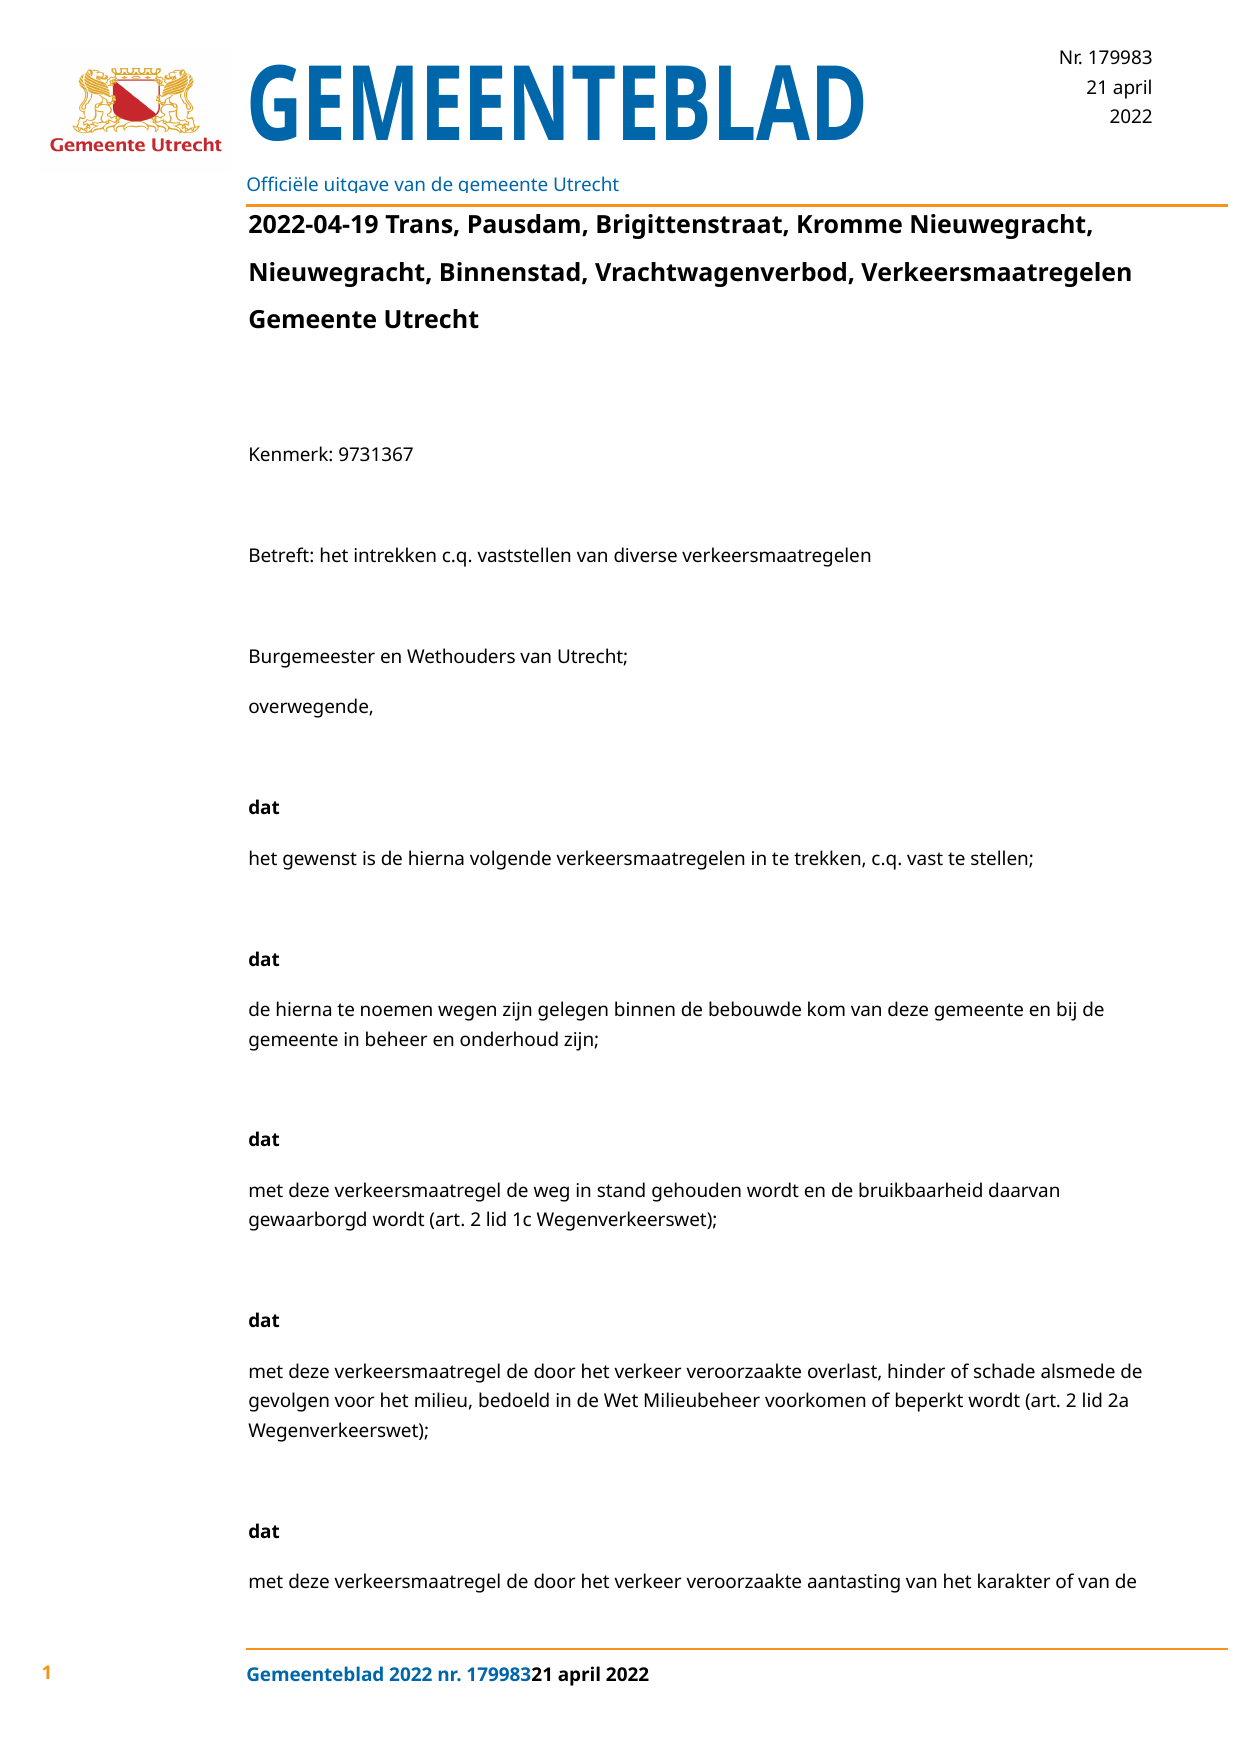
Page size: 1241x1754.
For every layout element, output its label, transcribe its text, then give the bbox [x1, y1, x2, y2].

text overwegende, [248, 694, 1152, 719]
text Burgemeester en Wethouders van Utrecht; [248, 643, 1152, 669]
text de hierna te noemen wegen zijn gelegen binnen de bebouwde kom van deze gemeente en bij de gemeente in beheer en onderhoud zijn; [248, 996, 1152, 1052]
text dat [248, 946, 1152, 972]
text met deze verkeersmaatregel de door het verkeer veroorzaakte aantasting van het karakter of van de [248, 1568, 1152, 1594]
text dat [248, 794, 1152, 820]
text het gewenst is de hierna volgende verkeersmaatregelen in te trekken, c.q. vast te stellen; [248, 845, 1152, 871]
picture [41, 47, 231, 172]
text dat [248, 1518, 1152, 1544]
text dat [248, 1127, 1152, 1152]
text met deze verkeersmaatregel de weg in stand gehouden wordt en de bruikbaarheid daarvan gewaarborgd wordt (art. 2 lid 1c Wegenverkeerswet); [248, 1177, 1152, 1232]
text met deze verkeersmaatregel de door het verkeer veroorzaakte overlast, hinder of schade alsmede de gevolgen voor het milieu, bedoeld in de Wet Milieubeheer voorkomen of beperkt wordt (art. 2 lid 2a Wegenverkeerswet); [248, 1358, 1152, 1443]
text Kenmerk: 9731367 [248, 442, 1152, 467]
text 2022-04-19 Trans, Pausdam, Brigittenstraat, Kromme Nieuwegracht, Nieuwegracht, Binnenstad, Vrachtwagenverbod, Verkeersmaatregelen Gemeente Utrecht [248, 207, 1152, 336]
text Betreft: het intrekken c.q. vaststellen van diverse verkeersmaatregelen [248, 542, 1152, 568]
text dat [248, 1307, 1152, 1333]
